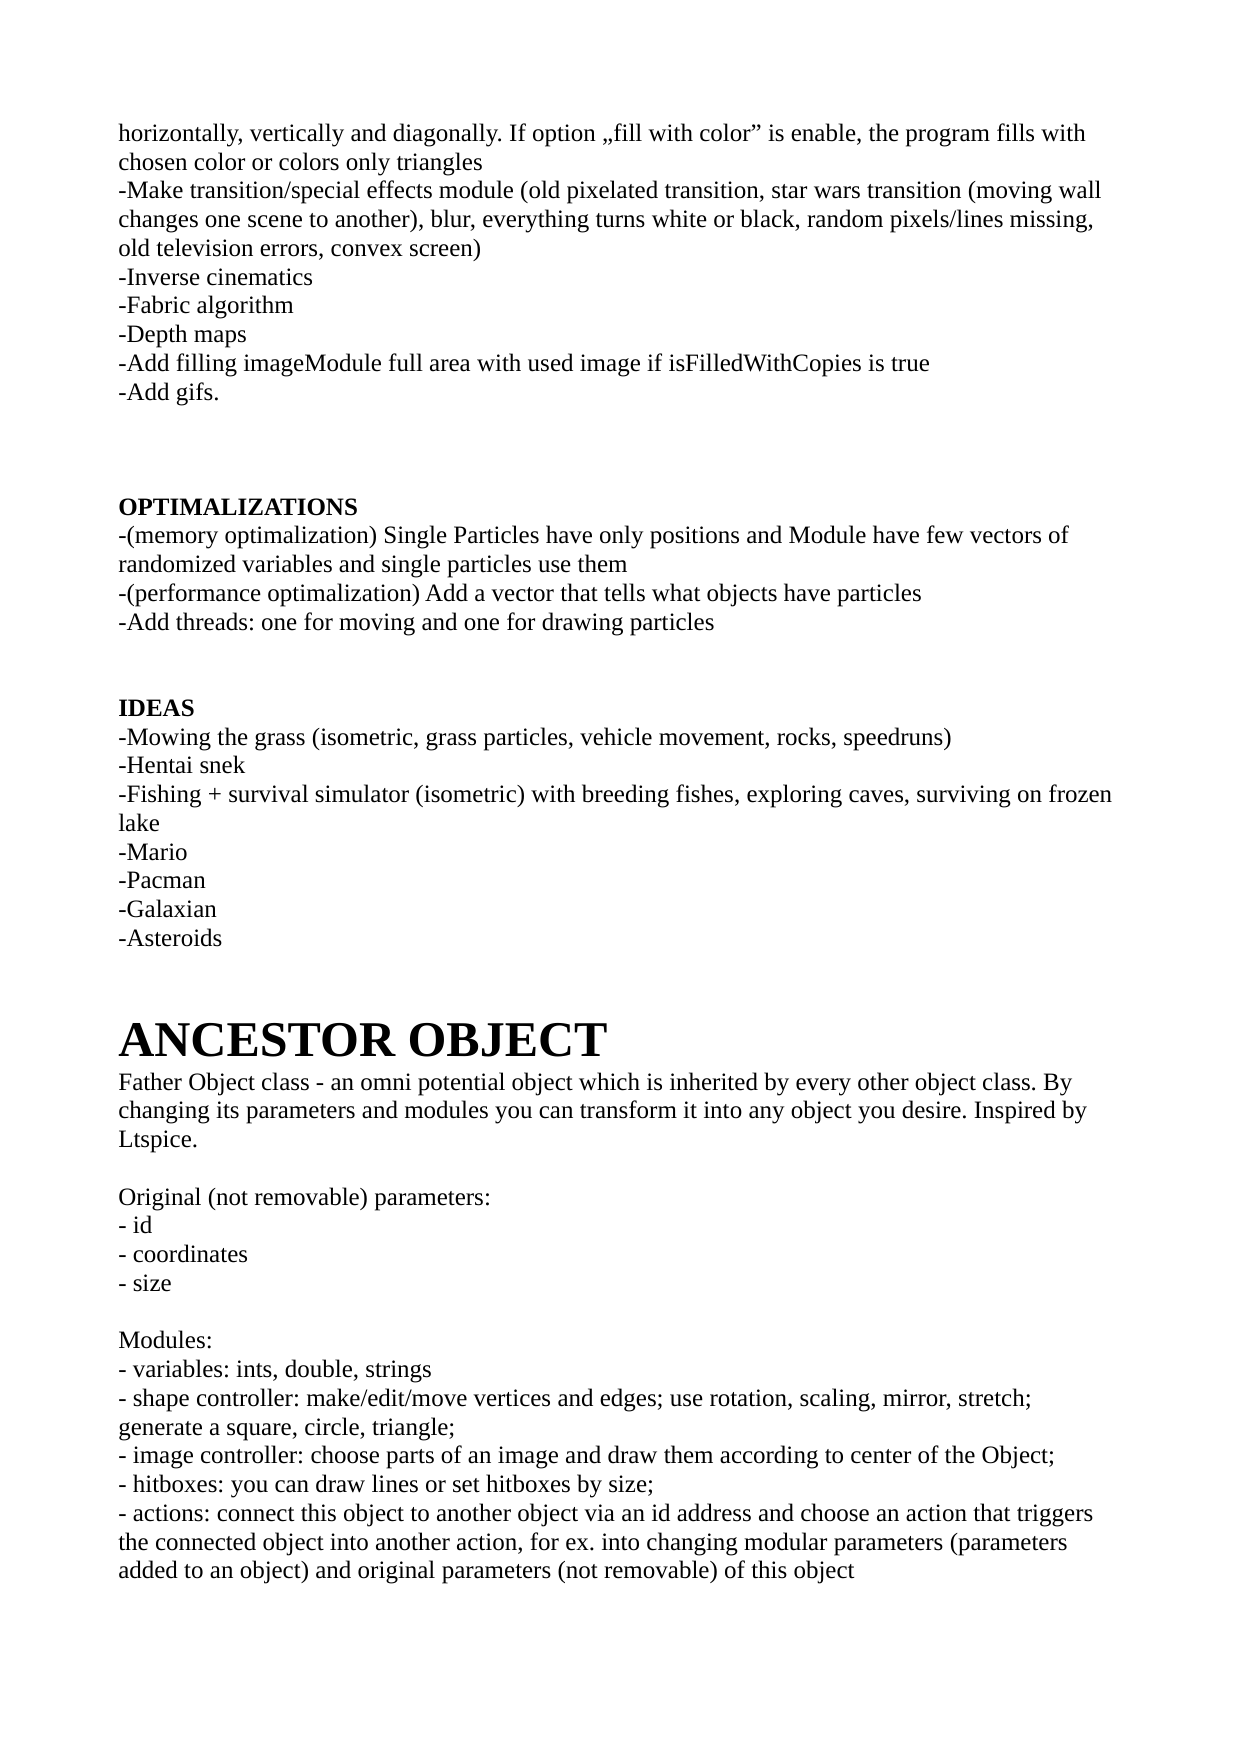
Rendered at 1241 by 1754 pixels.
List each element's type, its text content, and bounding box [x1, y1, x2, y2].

text -Depth maps [118, 319, 1122, 348]
text -Mowing the grass (isometric, grass particles, vehicle movement, rocks, speedruns) [118, 722, 1122, 751]
text - shape controller: make/edit/move vertices and edges; use rotation, scaling, mirror, stretch; generate a square, circle, triangle; [118, 1383, 1122, 1441]
text OPTIMALIZATIONS [118, 492, 1122, 521]
text -Add threads: one for moving and one for drawing particles [118, 607, 1122, 636]
text -Make transition/special effects module (old pixelated transition, star wars transition (moving wall changes one scene to another), blur, everything turns white or black, random pixels/lines missing, old television errors, convex screen) [118, 176, 1122, 262]
text - image controller: choose parts of an image and draw them according to center of the Object; [118, 1441, 1122, 1469]
text - actions: connect this object to another object via an id address and choose an action that triggers the connected object into another action, for ex. into changing modular parameters (parameters added to an object) and original parameters (not removable) of this object [118, 1498, 1122, 1584]
text Father Object class - an omni potential object which is inherited by every other object class. By changing its parameters and modules you can transform it into any object you desire. Inspired by Ltspice. [118, 1067, 1122, 1153]
text -Pacman [118, 866, 1122, 894]
text -(performance optimalization) Add a vector that tells what objects have particles [118, 578, 1122, 607]
text -(memory optimalization) Single Particles have only positions and Module have few vectors of randomized variables and single particles use them [118, 521, 1122, 578]
text horizontally, vertically and diagonally. If option „fill with color” is enable, the program fills with chosen color or colors only triangles [118, 118, 1122, 176]
text -Mario [118, 837, 1122, 866]
text -Galaxian [118, 894, 1122, 923]
text - hitboxes: you can draw lines or set hitboxes by size; [118, 1469, 1122, 1498]
text - size [118, 1268, 1122, 1297]
text -Fishing + survival simulator (isometric) with breeding fishes, exploring caves, surviving on frozen lake [118, 779, 1122, 837]
text - id [118, 1211, 1122, 1239]
text -Inverse cinematics [118, 262, 1122, 291]
text -Asteroids [118, 923, 1122, 952]
text Modules: [118, 1326, 1122, 1354]
text IDEAS [118, 693, 1122, 722]
text Original (not removable) parameters: [118, 1182, 1122, 1211]
text -Add gifs. [118, 377, 1122, 406]
text ANCESTOR OBJECT [118, 1009, 1122, 1067]
text - coordinates [118, 1239, 1122, 1268]
text -Add filling imageModule full area with used image if isFilledWithCopies is true [118, 348, 1122, 377]
text - variables: ints, double, strings [118, 1354, 1122, 1383]
text -Fabric algorithm [118, 291, 1122, 319]
text -Hentai snek [118, 751, 1122, 779]
